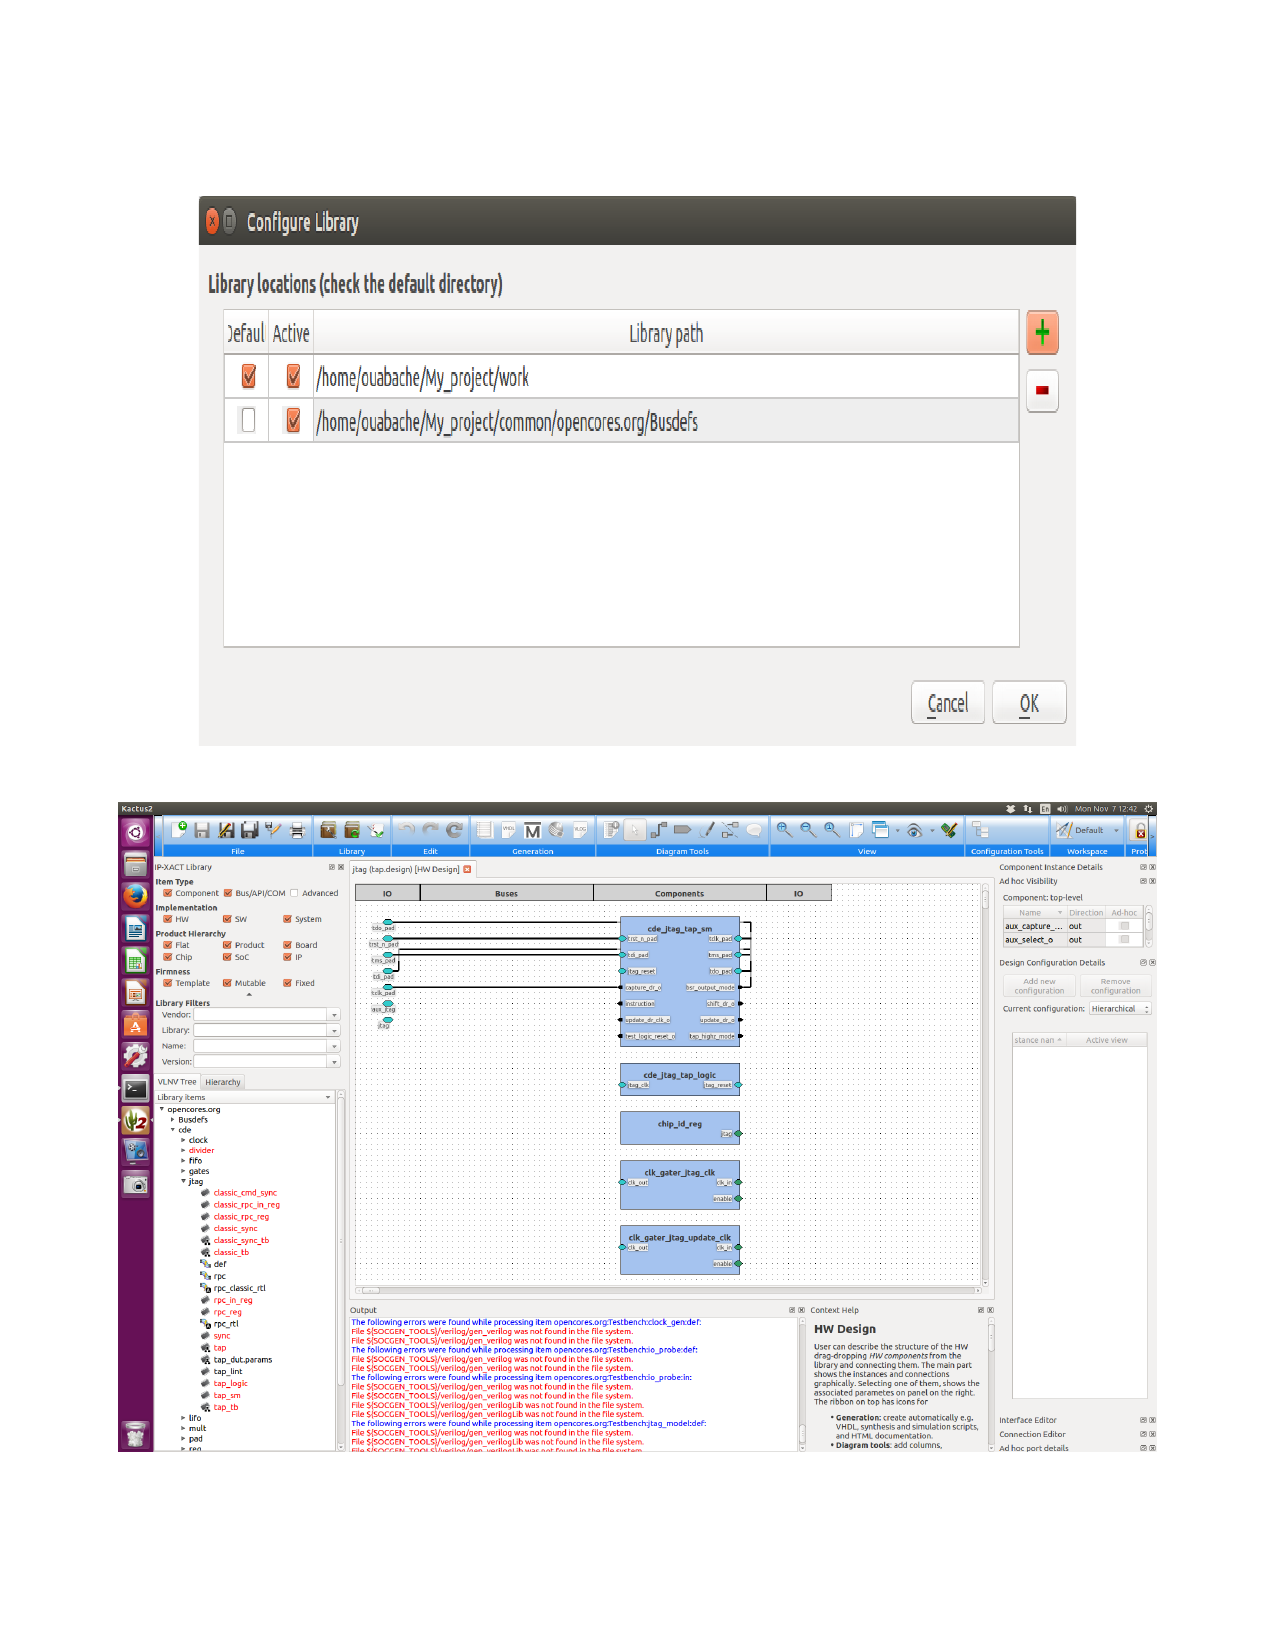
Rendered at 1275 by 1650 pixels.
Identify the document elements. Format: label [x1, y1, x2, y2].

picture [198, 196, 1077, 746]
picture [118, 802, 1157, 1452]
